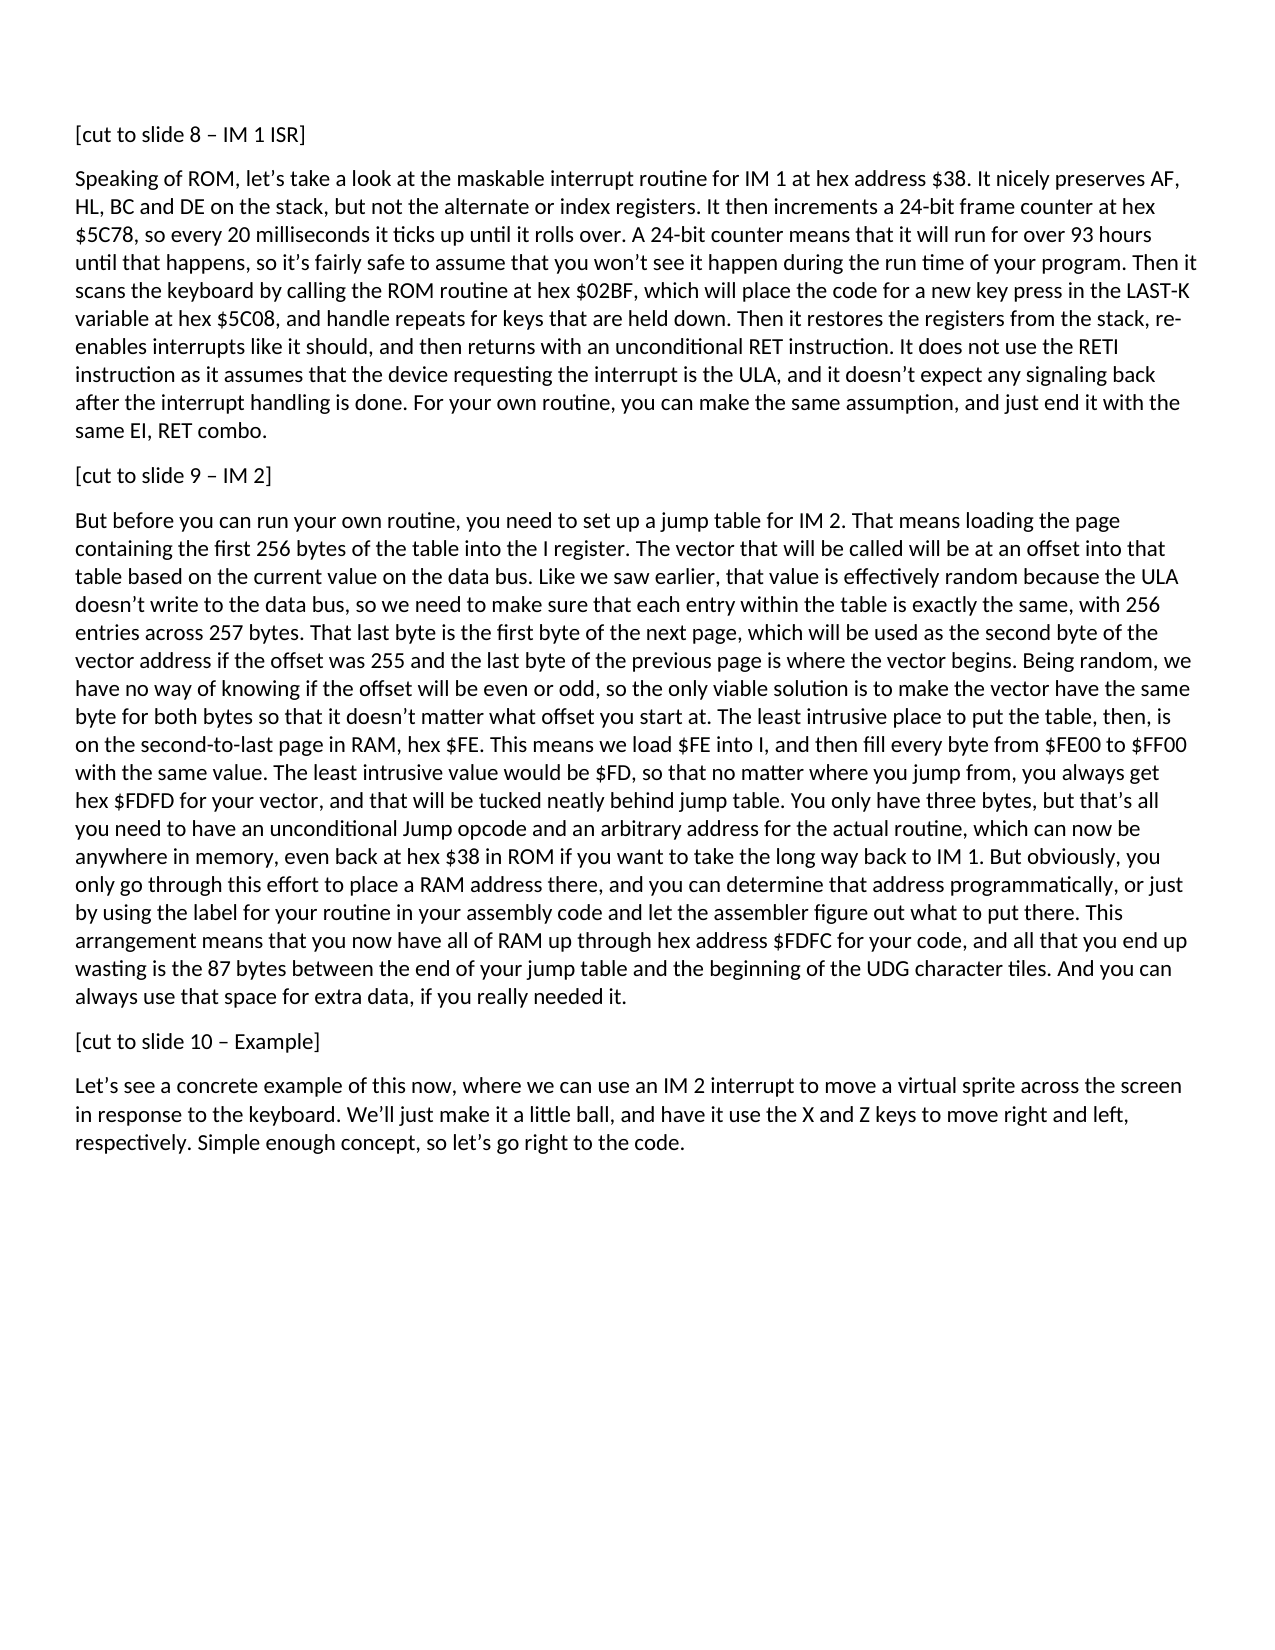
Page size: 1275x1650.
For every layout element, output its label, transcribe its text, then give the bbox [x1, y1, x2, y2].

text [cut to slide 8 – IM 1 ISR] [75, 120, 1200, 148]
text Let’s see a concrete example of this now, where we can use an IM 2 interrupt to move a virtual sprite across the screen in response to the keyboard. We’ll just make it a little ball, and have it use the X and Z keys to move right and left, respectively. Simple enough concept, so let’s go right to the code. [75, 1072, 1200, 1156]
text But before you can run your own routine, you need to set up a jump table for IM 2. That means loading the page containing the first 256 bytes of the table into the I register. The vector that will be called will be at an offset into that table based on the current value on the data bus. Like we saw earlier, that value is effectively random because the ULA doesn’t write to the data bus, so we need to make sure that each entry within the table is exactly the same, with 256 entries across 257 bytes. That last byte is the first byte of the next page, which will be used as the second byte of the vector address if the offset was 255 and the last byte of the previous page is where the vector begins. Being random, we have no way of knowing if the offset will be even or odd, so the only viable solution is to make the vector have the same byte for both bytes so that it doesn’t matter what offset you start at. The least intrusive place to put the table, then, is on the second-to-last page in RAM, hex $FE. This means we load $FE into I, and then fill every byte from $FE00 to $FF00 with the same value. The least intrusive value would be $FD, so that no matter where you jump from, you always get hex $FDFD for your vector, and that will be tucked neatly behind jump table. You only have three bytes, but that’s all you need to have an unconditional Jump opcode and an arbitrary address for the actual routine, which can now be anywhere in memory, even back at hex $38 in ROM if you want to take the long way back to IM 1. But obviously, you only go through this effort to place a RAM address there, and you can determine that address programmatically, or just by using the label for your routine in your assembly code and let the assembler figure out what to put there. This arrangement means that you now have all of RAM up through hex address $FDFC for your code, and all that you end up wasting is the 87 bytes between the end of your jump table and the beginning of the UDG character tiles. And you can always use that space for extra data, if you really needed it. [75, 506, 1200, 1010]
text [cut to slide 9 – IM 2] [75, 461, 1200, 489]
text Speaking of ROM, let’s take a look at the maskable interrupt routine for IM 1 at hex address $38. It nicely preserves AF, HL, BC and DE on the stack, but not the alternate or index registers. It then increments a 24-bit frame counter at hex $5C78, so every 20 milliseconds it ticks up until it rolls over. A 24-bit counter means that it will run for over 93 hours until that happens, so it’s fairly safe to assume that you won’t see it happen during the run time of your program. Then it scans the keyboard by calling the ROM routine at hex $02BF, which will place the code for a new key press in the LAST-K variable at hex $5C08, and handle repeats for keys that are held down. Then it restores the registers from the stack, re-enables interrupts like it should, and then returns with an unconditional RET instruction. It does not use the RETI instruction as it assumes that the device requesting the interrupt is the ULA, and it doesn’t expect any signaling back after the interrupt handling is done. For your own routine, you can make the same assumption, and just end it with the same EI, RET combo. [75, 164, 1200, 444]
text [cut to slide 10 – Example] [75, 1027, 1200, 1055]
